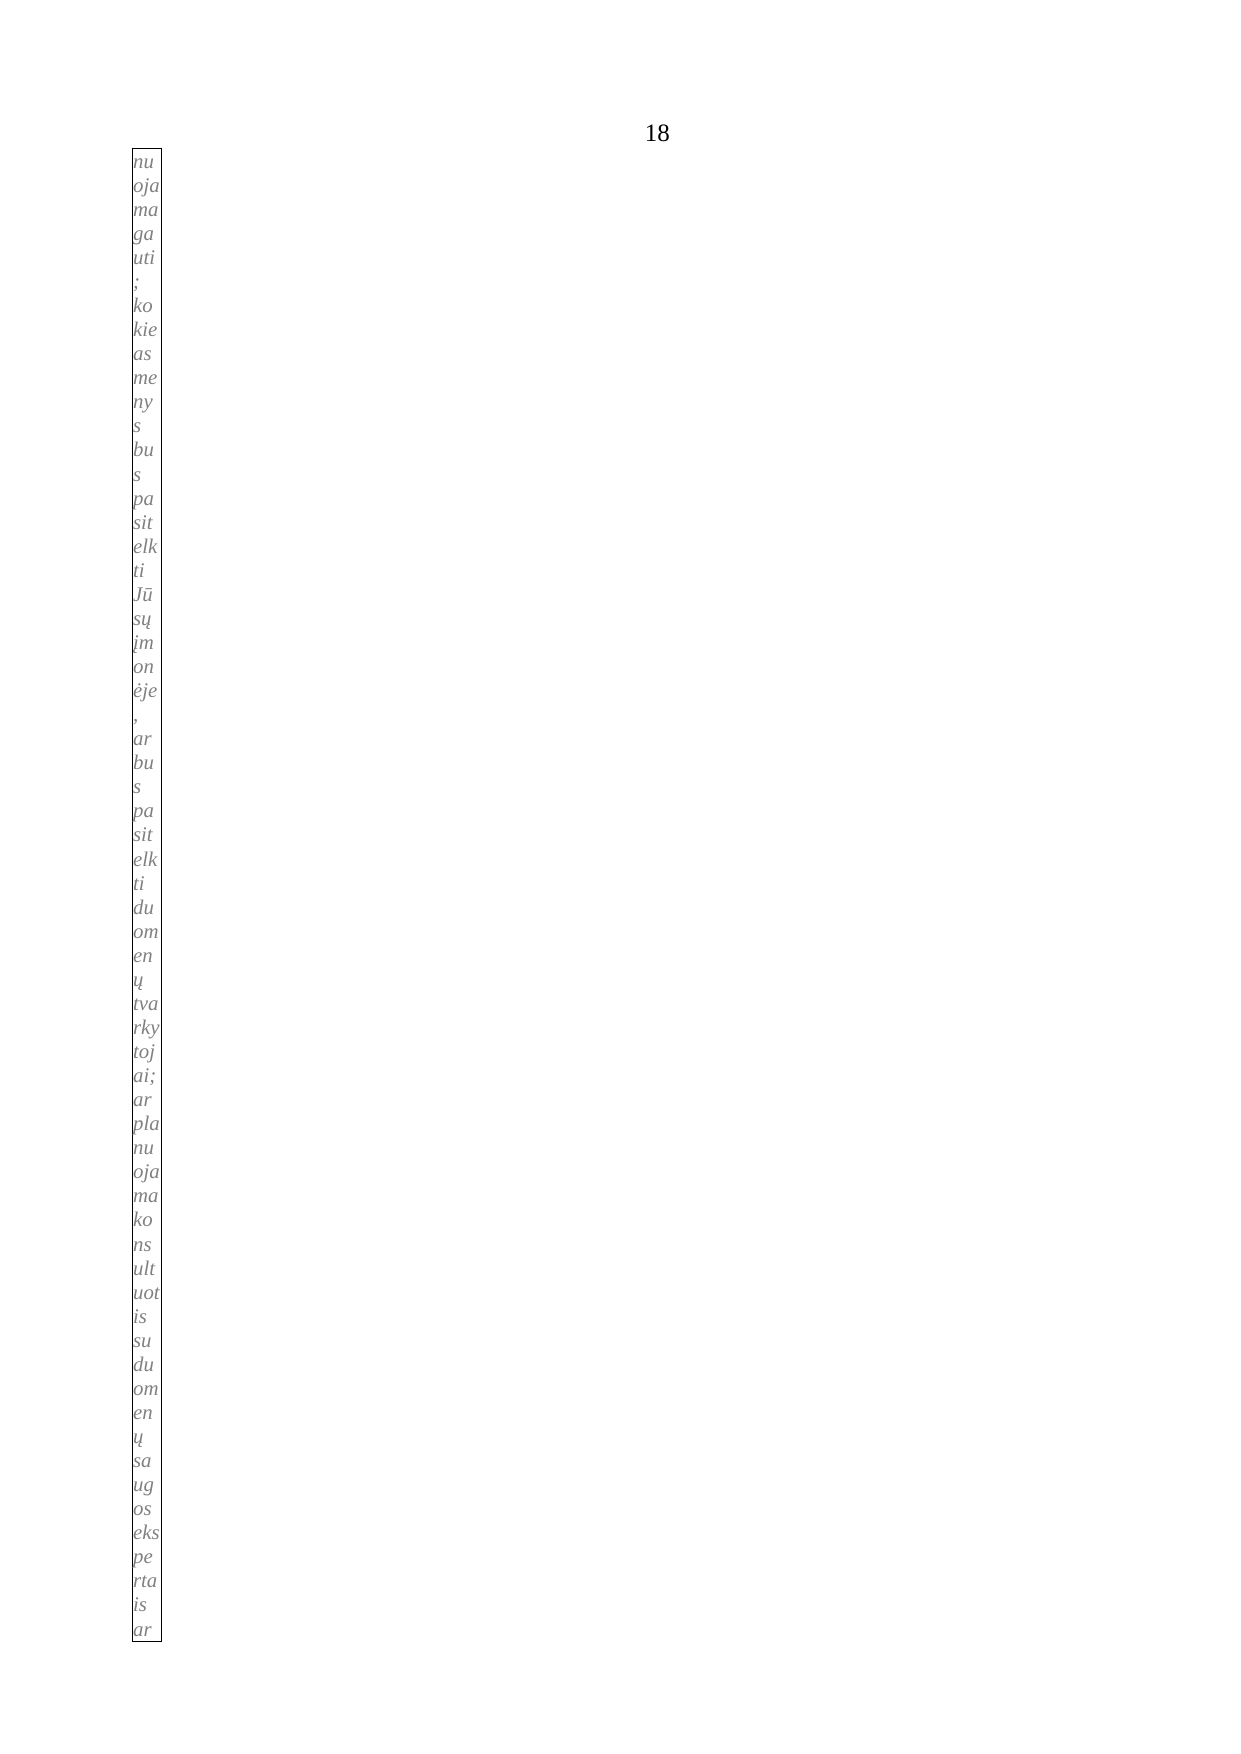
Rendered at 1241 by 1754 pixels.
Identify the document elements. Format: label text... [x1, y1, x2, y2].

table_cell nuojama gauti; kokie asmenys bus pasitelkti Jūsų įmonėje, ar bus pasitelkti duomenų tvarkytojai; ar planuojama konsultuotis su duomenų saugos ekspertais ar [133, 149, 161, 1641]
